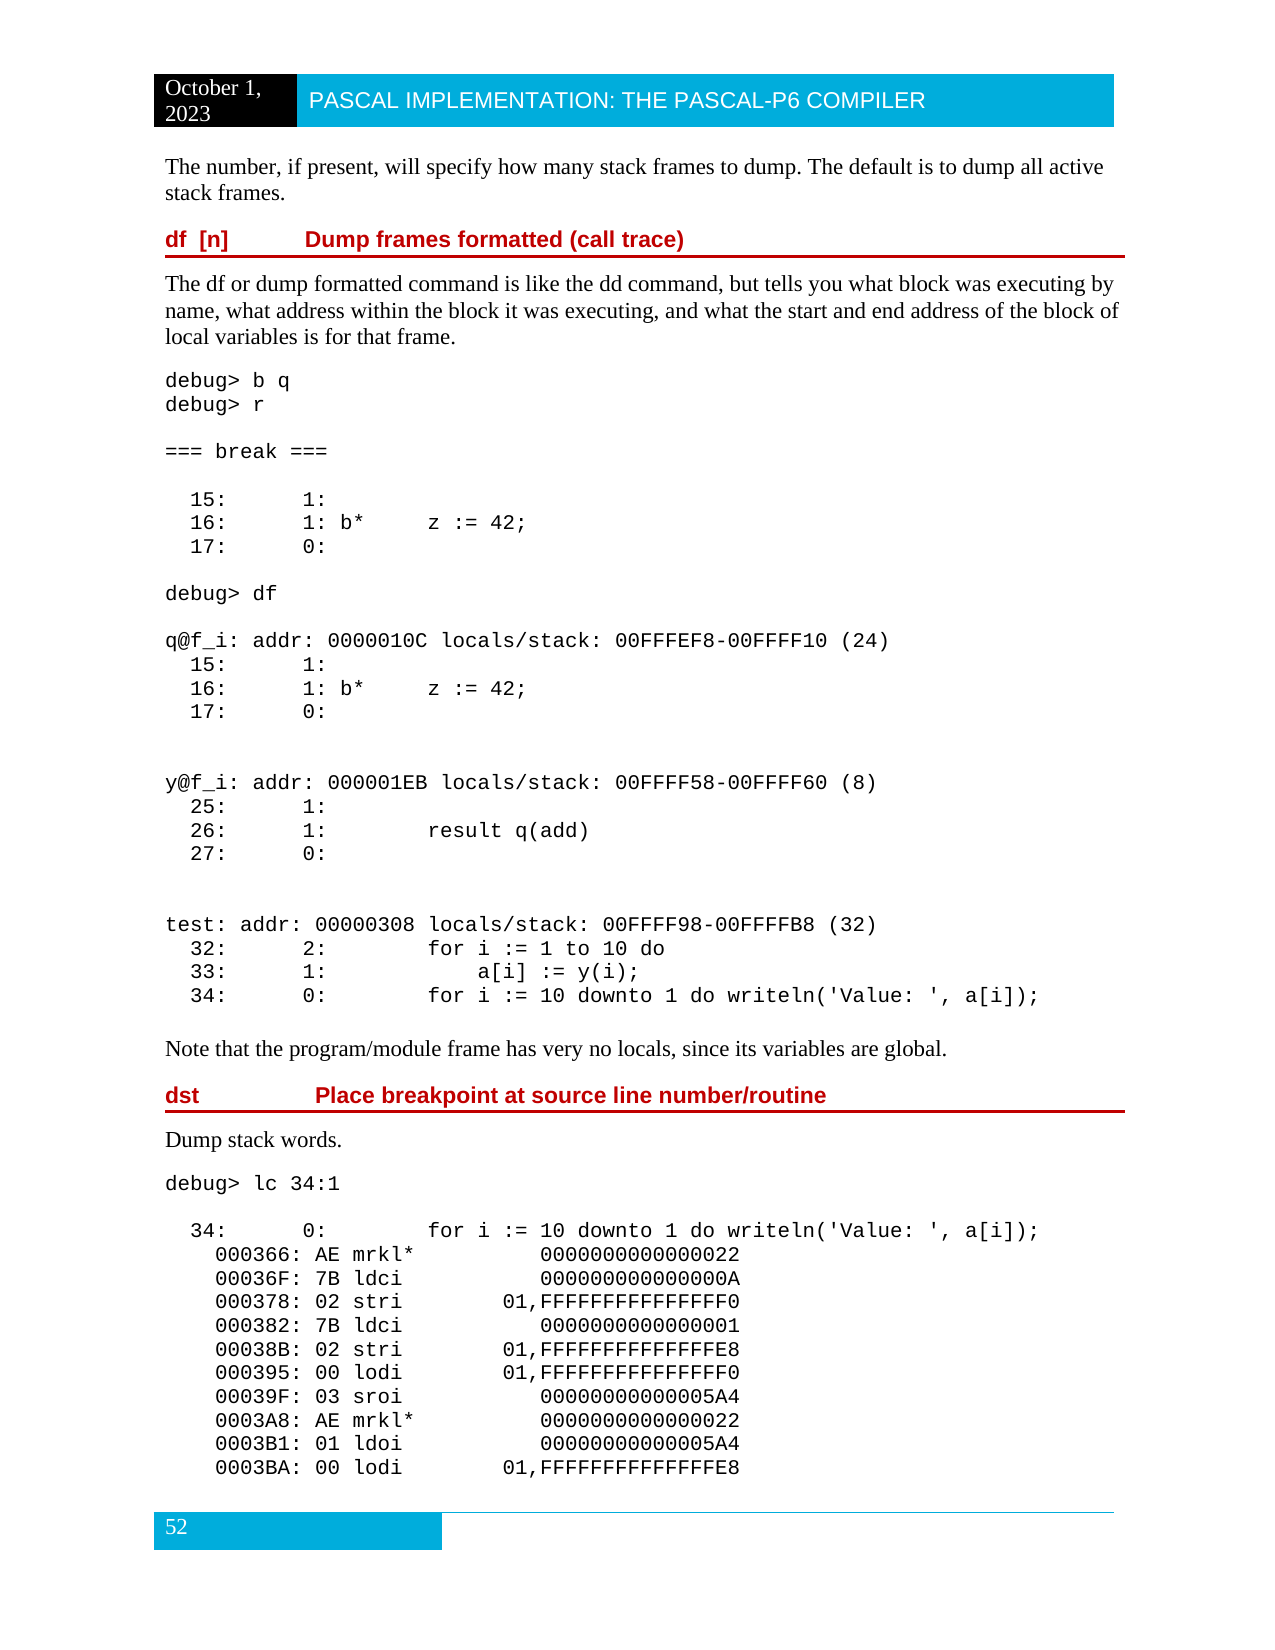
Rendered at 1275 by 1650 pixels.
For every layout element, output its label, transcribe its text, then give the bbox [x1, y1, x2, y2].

text debug> df [165, 583, 1125, 607]
text 00036F: 7B ldci 000000000000000A [165, 1268, 1125, 1291]
text 000395: 00 lodi 01,FFFFFFFFFFFFFFF0 [165, 1362, 1125, 1386]
text 15: 1: [165, 654, 1125, 678]
text 0003BA: 00 lodi 01,FFFFFFFFFFFFFFE8 [165, 1457, 1125, 1481]
text 00038B: 02 stri 01,FFFFFFFFFFFFFFE8 [165, 1339, 1125, 1362]
text 000366: AE mrkl* 0000000000000022 [165, 1244, 1125, 1268]
text === break === [165, 441, 1125, 465]
text 34: 0: for i := 10 downto 1 do writeln('Value: ', a[i]); [165, 985, 1125, 1009]
subtitle df [n] Dump frames formatted (call trace) [165, 226, 1125, 255]
text 34: 0: for i := 10 downto 1 do writeln('Value: ', a[i]); [165, 1221, 1125, 1244]
text 17: 0: [165, 536, 1125, 559]
text Note that the program/module frame has very no locals, since its variables are global. [165, 1035, 1125, 1061]
text 16: 1: b* z := 42; [165, 512, 1125, 536]
text 33: 1: a[i] := y(i); [165, 962, 1125, 985]
text 0003A8: AE mrkl* 0000000000000022 [165, 1410, 1125, 1433]
text q@f_i: addr: 0000010C locals/stack: 00FFFEF8-00FFFF10 (24) [165, 631, 1125, 654]
text debug> lc 34:1 [165, 1173, 1125, 1197]
text 26: 1: result q(add) [165, 820, 1125, 843]
subtitle dst Place breakpoint at source line number/routine [165, 1082, 1125, 1110]
text debug> b q [165, 370, 1125, 394]
text y@f_i: addr: 000001EB locals/stack: 00FFFF58-00FFFF60 (8) [165, 772, 1125, 796]
text 000378: 02 stri 01,FFFFFFFFFFFFFFF0 [165, 1291, 1125, 1315]
text The number, if present, will specify how many stack frames to dump. The default is to dump all active stack frames. [165, 153, 1125, 206]
text 00039F: 03 sroi 00000000000005A4 [165, 1386, 1125, 1410]
text 16: 1: b* z := 42; [165, 678, 1125, 701]
text The df or dump formatted command is like the dd command, but tells you what block was executing by name, what address within the block it was executing, and what the start and end address of the block of local variables is for that frame. [165, 271, 1125, 349]
text 000382: 7B ldci 0000000000000001 [165, 1315, 1125, 1339]
text Dump stack words. [165, 1126, 1125, 1152]
text 25: 1: [165, 796, 1125, 820]
text 27: 0: [165, 843, 1125, 867]
text 15: 1: [165, 489, 1125, 512]
text test: addr: 00000308 locals/stack: 00FFFF98-00FFFFB8 (32) [165, 914, 1125, 938]
text 17: 0: [165, 701, 1125, 725]
text 32: 2: for i := 1 to 10 do [165, 938, 1125, 962]
text debug> r [165, 394, 1125, 418]
text 0003B1: 01 ldoi 00000000000005A4 [165, 1433, 1125, 1457]
